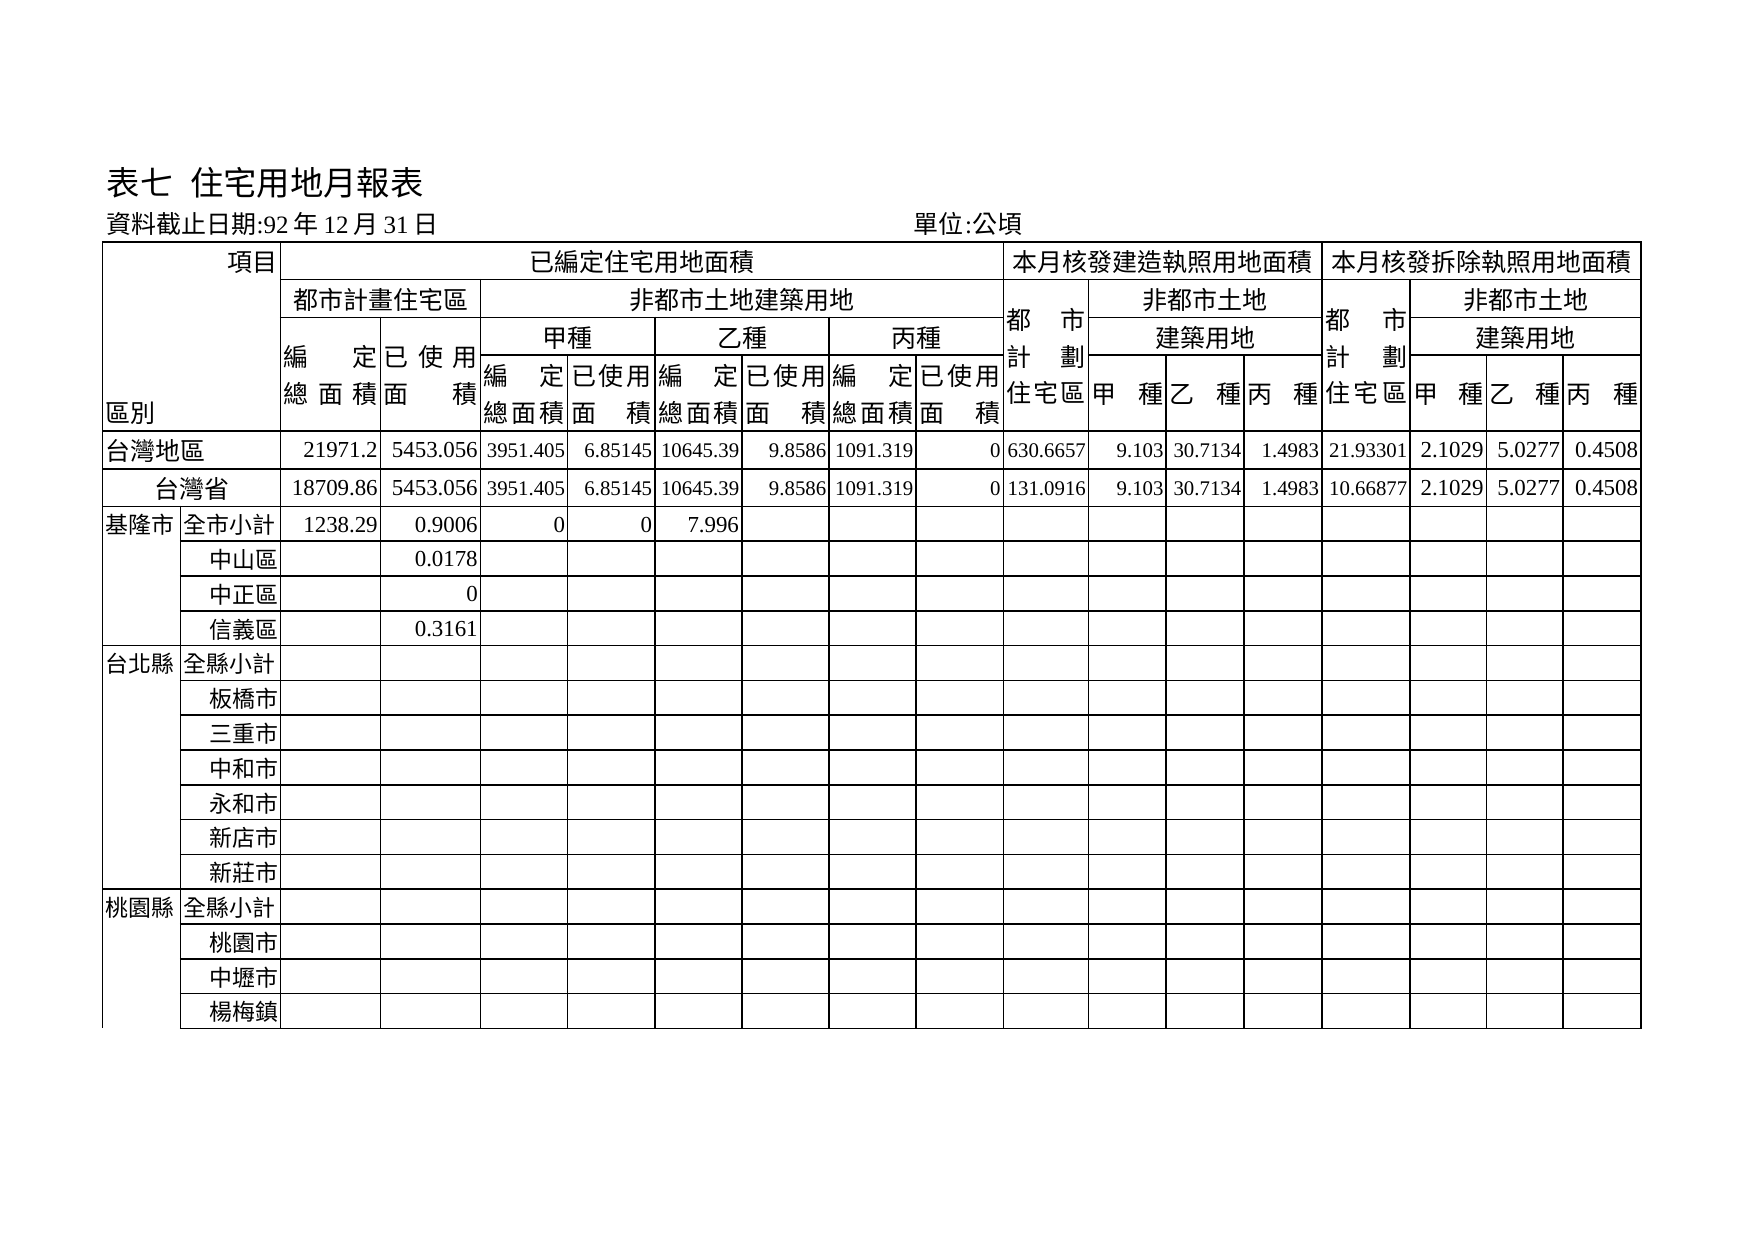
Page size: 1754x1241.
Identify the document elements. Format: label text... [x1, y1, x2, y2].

table_cell 永和市 [181, 786, 280, 819]
table_cell [1564, 890, 1640, 923]
table_header 本月核發建造執照用地面積 [1004, 243, 1321, 279]
table_cell [381, 960, 480, 993]
table_cell [568, 890, 654, 923]
table_cell [1411, 612, 1486, 645]
table_cell 面積 [568, 392, 654, 430]
table_cell [1089, 994, 1165, 1027]
table_cell [1323, 925, 1409, 958]
table_cell [917, 960, 1003, 993]
table_cell 3951.405 [481, 432, 567, 468]
table_cell [281, 716, 380, 749]
table_cell [1487, 994, 1562, 1027]
table_cell [830, 890, 915, 923]
table_cell [1167, 577, 1243, 610]
table_cell 都市 計劃 住宅區 [1004, 280, 1088, 430]
table_cell [196, 392, 280, 430]
table_cell [1564, 507, 1640, 540]
table_cell 台灣省 [103, 470, 280, 506]
table_cell [381, 646, 480, 679]
table_cell [1245, 751, 1321, 784]
table_cell 三重市 [181, 716, 280, 749]
table_cell [917, 681, 1003, 714]
table_cell [1487, 646, 1562, 679]
table_cell [568, 994, 654, 1027]
table_cell 10645.39 [656, 470, 741, 506]
table_cell [281, 612, 380, 645]
table_cell 編定 [830, 356, 915, 392]
table_cell [917, 507, 1003, 540]
table_cell [743, 960, 828, 993]
table_cell [743, 681, 828, 714]
table_cell [1004, 786, 1088, 819]
text 表七 住宅用地月報表 [106, 156, 1648, 205]
table_cell [1411, 507, 1486, 540]
table_cell [1487, 890, 1562, 923]
table_cell [656, 646, 741, 679]
table_cell 21.93301 [1323, 432, 1409, 468]
table_cell [830, 507, 915, 540]
table_cell [743, 890, 828, 923]
table_cell [1004, 890, 1088, 923]
table_cell 5.0277 [1487, 432, 1562, 468]
table_cell [1089, 542, 1165, 575]
table_cell [1089, 507, 1165, 540]
table_cell 新店市 [181, 820, 280, 853]
table_cell 新莊市 [181, 855, 280, 888]
table_cell 0 [917, 432, 1003, 468]
table_cell 0.4508 [1564, 432, 1640, 468]
table_cell [381, 925, 480, 958]
table_cell [743, 542, 828, 575]
table_cell [656, 820, 741, 853]
table_cell [917, 925, 1003, 958]
table_cell [1167, 751, 1243, 784]
table_cell [656, 925, 741, 958]
table_cell [656, 612, 741, 645]
table_cell [1004, 542, 1088, 575]
table_cell 已使用 [743, 356, 828, 392]
table_cell [281, 994, 380, 1027]
table_cell 18709.86 [281, 470, 380, 506]
table_cell [1564, 820, 1640, 853]
table_cell [917, 820, 1003, 853]
table_cell [917, 542, 1003, 575]
table_cell [568, 577, 654, 610]
table_cell [1004, 960, 1088, 993]
table_cell [830, 925, 915, 958]
table_cell [381, 751, 480, 784]
table_cell [1323, 716, 1409, 749]
table_cell [281, 751, 380, 784]
table_cell [1323, 855, 1409, 888]
table_cell 0.3161 [381, 612, 480, 645]
table_cell [743, 994, 828, 1027]
table_cell 桃園市 [181, 925, 280, 958]
table_cell [1487, 751, 1562, 784]
table_cell 0 [917, 470, 1003, 506]
table_cell [917, 855, 1003, 888]
table_cell [1323, 681, 1409, 714]
table_cell 面積 [743, 392, 828, 430]
table_cell [1004, 577, 1088, 610]
table_cell 1091.319 [830, 432, 915, 468]
table_cell [481, 542, 567, 575]
table_cell [568, 612, 654, 645]
table_cell [656, 751, 741, 784]
table_cell [281, 577, 380, 610]
table_cell 0 [481, 507, 567, 540]
table_cell [1411, 577, 1486, 610]
table_cell [568, 925, 654, 958]
table_cell [1245, 994, 1321, 1027]
table_cell 基隆市 [103, 507, 180, 645]
table_cell 已使用 [568, 356, 654, 392]
table_cell 建築用地 [1089, 318, 1321, 354]
table_cell [1411, 820, 1486, 853]
table_cell [830, 751, 915, 784]
table_cell [1089, 681, 1165, 714]
table_cell [1323, 820, 1409, 853]
table_cell [281, 542, 380, 575]
table_cell [196, 317, 280, 354]
table_cell [1004, 507, 1088, 540]
table_cell 9.8586 [743, 432, 828, 468]
table_cell [1411, 960, 1486, 993]
table_cell 30.7134 [1167, 470, 1243, 506]
table_cell [281, 820, 380, 853]
table_cell [481, 994, 567, 1027]
table_cell [281, 786, 380, 819]
table_cell 0.0178 [381, 542, 480, 575]
table_cell [103, 317, 196, 354]
table_cell [568, 960, 654, 993]
table_cell [481, 925, 567, 958]
table_cell [656, 542, 741, 575]
table_cell [656, 716, 741, 749]
table_cell [1564, 751, 1640, 784]
table_cell [917, 890, 1003, 923]
table_cell 中和市 [181, 751, 280, 784]
table_cell [1323, 994, 1409, 1027]
table_cell [1411, 994, 1486, 1027]
table_cell [1167, 646, 1243, 679]
table_cell [1411, 855, 1486, 888]
table_cell [381, 855, 480, 888]
table_cell [1089, 925, 1165, 958]
text 資料截止日期:92年12月31日 單位:公頃 [106, 205, 1648, 241]
table_cell [1245, 925, 1321, 958]
table_cell [1167, 855, 1243, 888]
table_cell [1487, 960, 1562, 993]
table_cell [1323, 960, 1409, 993]
table_cell [381, 994, 480, 1027]
table_cell 中正區 [181, 577, 280, 610]
table_cell [103, 279, 196, 317]
table_cell [1245, 820, 1321, 853]
table_cell [481, 855, 567, 888]
table_cell 9.103 [1089, 432, 1165, 468]
table_cell [196, 354, 280, 392]
table_cell 已使用 [917, 356, 1003, 392]
table_cell [481, 890, 567, 923]
table_cell [1167, 716, 1243, 749]
table_cell [743, 751, 828, 784]
table_cell 非都市土地 [1411, 280, 1640, 317]
table_cell [1167, 925, 1243, 958]
table_cell [1411, 681, 1486, 714]
table_cell 5453.056 [381, 432, 480, 468]
table_cell [1487, 925, 1562, 958]
table_cell [917, 646, 1003, 679]
table_cell [830, 960, 915, 993]
table_cell 面積 [917, 392, 1003, 430]
table_cell [568, 820, 654, 853]
table_cell [481, 786, 567, 819]
table_cell [1564, 960, 1640, 993]
table_cell [1245, 507, 1321, 540]
table_cell [481, 751, 567, 784]
table_cell 板橋市 [181, 681, 280, 714]
table_cell [481, 681, 567, 714]
table_cell [1323, 542, 1409, 575]
table_cell [1245, 855, 1321, 888]
table_cell [381, 681, 480, 714]
table_cell [743, 577, 828, 610]
table_cell [1245, 577, 1321, 610]
table_cell 2.1029 [1411, 470, 1486, 506]
table_cell 1091.319 [830, 470, 915, 506]
table_cell [656, 577, 741, 610]
table_cell [481, 577, 567, 610]
table_cell [568, 646, 654, 679]
table_cell 7.996 [656, 507, 741, 540]
table_cell [1323, 612, 1409, 645]
table_cell [830, 646, 915, 679]
table_cell [1004, 820, 1088, 853]
table_cell [656, 960, 741, 993]
table_cell [481, 612, 567, 645]
table_cell 全縣小計 [181, 646, 280, 679]
table_header [103, 243, 196, 279]
table_cell [1411, 542, 1486, 575]
table_cell [1167, 542, 1243, 575]
table_cell [1564, 925, 1640, 958]
table_cell [917, 716, 1003, 749]
table_cell [1487, 507, 1562, 540]
table_cell [1487, 577, 1562, 610]
table_cell 131.0916 [1004, 470, 1088, 506]
table_cell [1411, 786, 1486, 819]
table_cell [1167, 820, 1243, 853]
table_cell [281, 925, 380, 958]
table_cell [830, 542, 915, 575]
table_cell [743, 612, 828, 645]
table_cell [917, 786, 1003, 819]
table_cell [1089, 646, 1165, 679]
table_cell [568, 542, 654, 575]
table_cell 乙種 [656, 318, 828, 354]
table_cell 9.8586 [743, 470, 828, 506]
table_cell 9.103 [1089, 470, 1165, 506]
table_cell [1245, 646, 1321, 679]
table_cell 5453.056 [381, 470, 480, 506]
table_cell [481, 646, 567, 679]
table_cell [1167, 890, 1243, 923]
table_cell 信義區 [181, 612, 280, 645]
table_cell 區別 [103, 392, 196, 430]
table_cell [1564, 681, 1640, 714]
table_cell 已使用 面積 [381, 318, 480, 430]
table_cell [1245, 542, 1321, 575]
table_cell [1089, 960, 1165, 993]
table_cell 21971.2 [281, 432, 380, 468]
table_cell [481, 716, 567, 749]
table_cell 6.85145 [568, 432, 654, 468]
table_cell [1167, 994, 1243, 1027]
table_cell [656, 786, 741, 819]
table_cell [1245, 960, 1321, 993]
table_cell 30.7134 [1167, 432, 1243, 468]
table_cell [656, 681, 741, 714]
table_cell 中壢市 [181, 960, 280, 993]
table_cell [381, 786, 480, 819]
table_cell [1089, 786, 1165, 819]
table_cell [381, 890, 480, 923]
table_cell [830, 612, 915, 645]
table_cell [1564, 855, 1640, 888]
table_header 本月核發拆除執照用地面積 [1323, 243, 1640, 279]
table_cell [917, 994, 1003, 1027]
table_cell [568, 786, 654, 819]
table_cell [1245, 786, 1321, 819]
table_cell [1564, 542, 1640, 575]
table_cell [830, 820, 915, 853]
table_cell 台灣地區 [103, 432, 280, 468]
table_cell [1167, 507, 1243, 540]
table_cell [568, 751, 654, 784]
table_cell [1167, 960, 1243, 993]
table_cell [381, 820, 480, 853]
table_cell [1089, 890, 1165, 923]
table_cell [1564, 646, 1640, 679]
table_cell [1564, 994, 1640, 1027]
table_cell [656, 855, 741, 888]
table_cell [1004, 646, 1088, 679]
table_cell 總面積 [481, 392, 567, 430]
table_cell [1004, 855, 1088, 888]
table_cell 總面積 [830, 392, 915, 430]
table_cell [1004, 994, 1088, 1027]
table_header 已編定住宅用地面積 [281, 243, 1003, 279]
table_cell 乙種 [1487, 356, 1562, 430]
table_cell 5.0277 [1487, 470, 1562, 506]
table_cell 總面積 [656, 392, 741, 430]
table_cell 甲種 [481, 318, 654, 354]
table_cell [1411, 751, 1486, 784]
table_cell [917, 612, 1003, 645]
table_cell [743, 786, 828, 819]
table_cell [917, 751, 1003, 784]
table_cell 0.9006 [381, 507, 480, 540]
table_cell [830, 786, 915, 819]
table_cell [1323, 577, 1409, 610]
table_cell 2.1029 [1411, 432, 1486, 468]
table_cell [481, 820, 567, 853]
table_cell 1.4983 [1245, 432, 1321, 468]
table_cell [568, 681, 654, 714]
table_cell 1.4983 [1245, 470, 1321, 506]
table_cell [103, 354, 196, 392]
table_cell 3951.405 [481, 470, 567, 506]
table_cell [1245, 716, 1321, 749]
table_cell [1089, 577, 1165, 610]
table_cell [281, 960, 380, 993]
table_cell [1487, 542, 1562, 575]
table_cell 非都市土地建築用地 [481, 280, 1003, 317]
table_cell [743, 646, 828, 679]
table_cell [1323, 507, 1409, 540]
table_cell [1245, 681, 1321, 714]
table_cell [1323, 751, 1409, 784]
table_cell 中山區 [181, 542, 280, 575]
table_cell [381, 716, 480, 749]
table_cell 全市小計 [181, 507, 280, 540]
table_cell 桃園縣 [103, 890, 180, 1027]
table_cell [1004, 681, 1088, 714]
table_cell 台北縣 [103, 646, 180, 888]
table_cell 甲種 [1089, 356, 1165, 430]
table_cell [1487, 612, 1562, 645]
table_cell [830, 577, 915, 610]
table_cell [568, 855, 654, 888]
table_cell [1089, 612, 1165, 645]
table_cell 0 [568, 507, 654, 540]
table_cell [1323, 786, 1409, 819]
table_cell 楊梅鎮 [181, 994, 280, 1027]
table_cell 10645.39 [656, 432, 741, 468]
table_cell 6.85145 [568, 470, 654, 506]
table_cell 都市計畫住宅區 [281, 280, 480, 317]
table_cell [743, 507, 828, 540]
table_cell 全縣小計 [181, 890, 280, 923]
table_cell 編定 [656, 356, 741, 392]
table_cell 乙種 [1167, 356, 1243, 430]
table_cell [1089, 751, 1165, 784]
table_cell 丙種 [830, 318, 1003, 354]
table_cell [568, 716, 654, 749]
table_cell [1564, 612, 1640, 645]
table_cell 非都市土地 [1089, 280, 1321, 317]
table_cell [1487, 855, 1562, 888]
table_cell 建築用地 [1411, 318, 1640, 354]
table_cell 1238.29 [281, 507, 380, 540]
table_cell [830, 855, 915, 888]
table_cell [1167, 786, 1243, 819]
table_cell [1487, 786, 1562, 819]
table_cell [830, 716, 915, 749]
table_cell 10.66877 [1323, 470, 1409, 506]
table_cell [281, 681, 380, 714]
table_cell 丙種 [1564, 356, 1640, 430]
table_header 項目 [196, 243, 280, 279]
table_cell [1411, 716, 1486, 749]
table_cell [1564, 577, 1640, 610]
table_cell [1564, 716, 1640, 749]
table_cell [1487, 716, 1562, 749]
table_cell [1323, 646, 1409, 679]
table_cell [281, 890, 380, 923]
table_cell [1323, 890, 1409, 923]
table_cell [1245, 890, 1321, 923]
table_cell [1167, 612, 1243, 645]
table_cell [830, 681, 915, 714]
table_cell [743, 716, 828, 749]
table_cell [743, 820, 828, 853]
table_cell [1004, 612, 1088, 645]
table_cell [1004, 716, 1088, 749]
table_cell [1411, 890, 1486, 923]
table_cell [656, 890, 741, 923]
table_cell [1411, 925, 1486, 958]
table_cell [1245, 612, 1321, 645]
table_cell [1564, 786, 1640, 819]
table_cell [743, 925, 828, 958]
table_cell 丙種 [1245, 356, 1321, 430]
table_cell 編定 總面積 [281, 318, 380, 430]
table_cell [1411, 646, 1486, 679]
table_cell 甲種 [1411, 356, 1486, 430]
table_cell [656, 994, 741, 1027]
table_cell [1089, 855, 1165, 888]
table_cell 630.6657 [1004, 432, 1088, 468]
table_cell [196, 279, 280, 317]
table_cell [830, 994, 915, 1027]
table_cell [1004, 751, 1088, 784]
table_cell 0.4508 [1564, 470, 1640, 506]
table_cell [743, 855, 828, 888]
table_cell 編定 [481, 356, 567, 392]
table_cell 0 [381, 577, 480, 610]
table_cell [1004, 925, 1088, 958]
table_cell [1167, 681, 1243, 714]
table_cell [1089, 820, 1165, 853]
table_cell 都市 計劃 住宅區 [1323, 280, 1409, 430]
table_cell [1487, 820, 1562, 853]
table_cell [481, 960, 567, 993]
table_cell [281, 646, 380, 679]
table_cell [1487, 681, 1562, 714]
table_cell [281, 855, 380, 888]
table_cell [917, 577, 1003, 610]
table_cell [1089, 716, 1165, 749]
